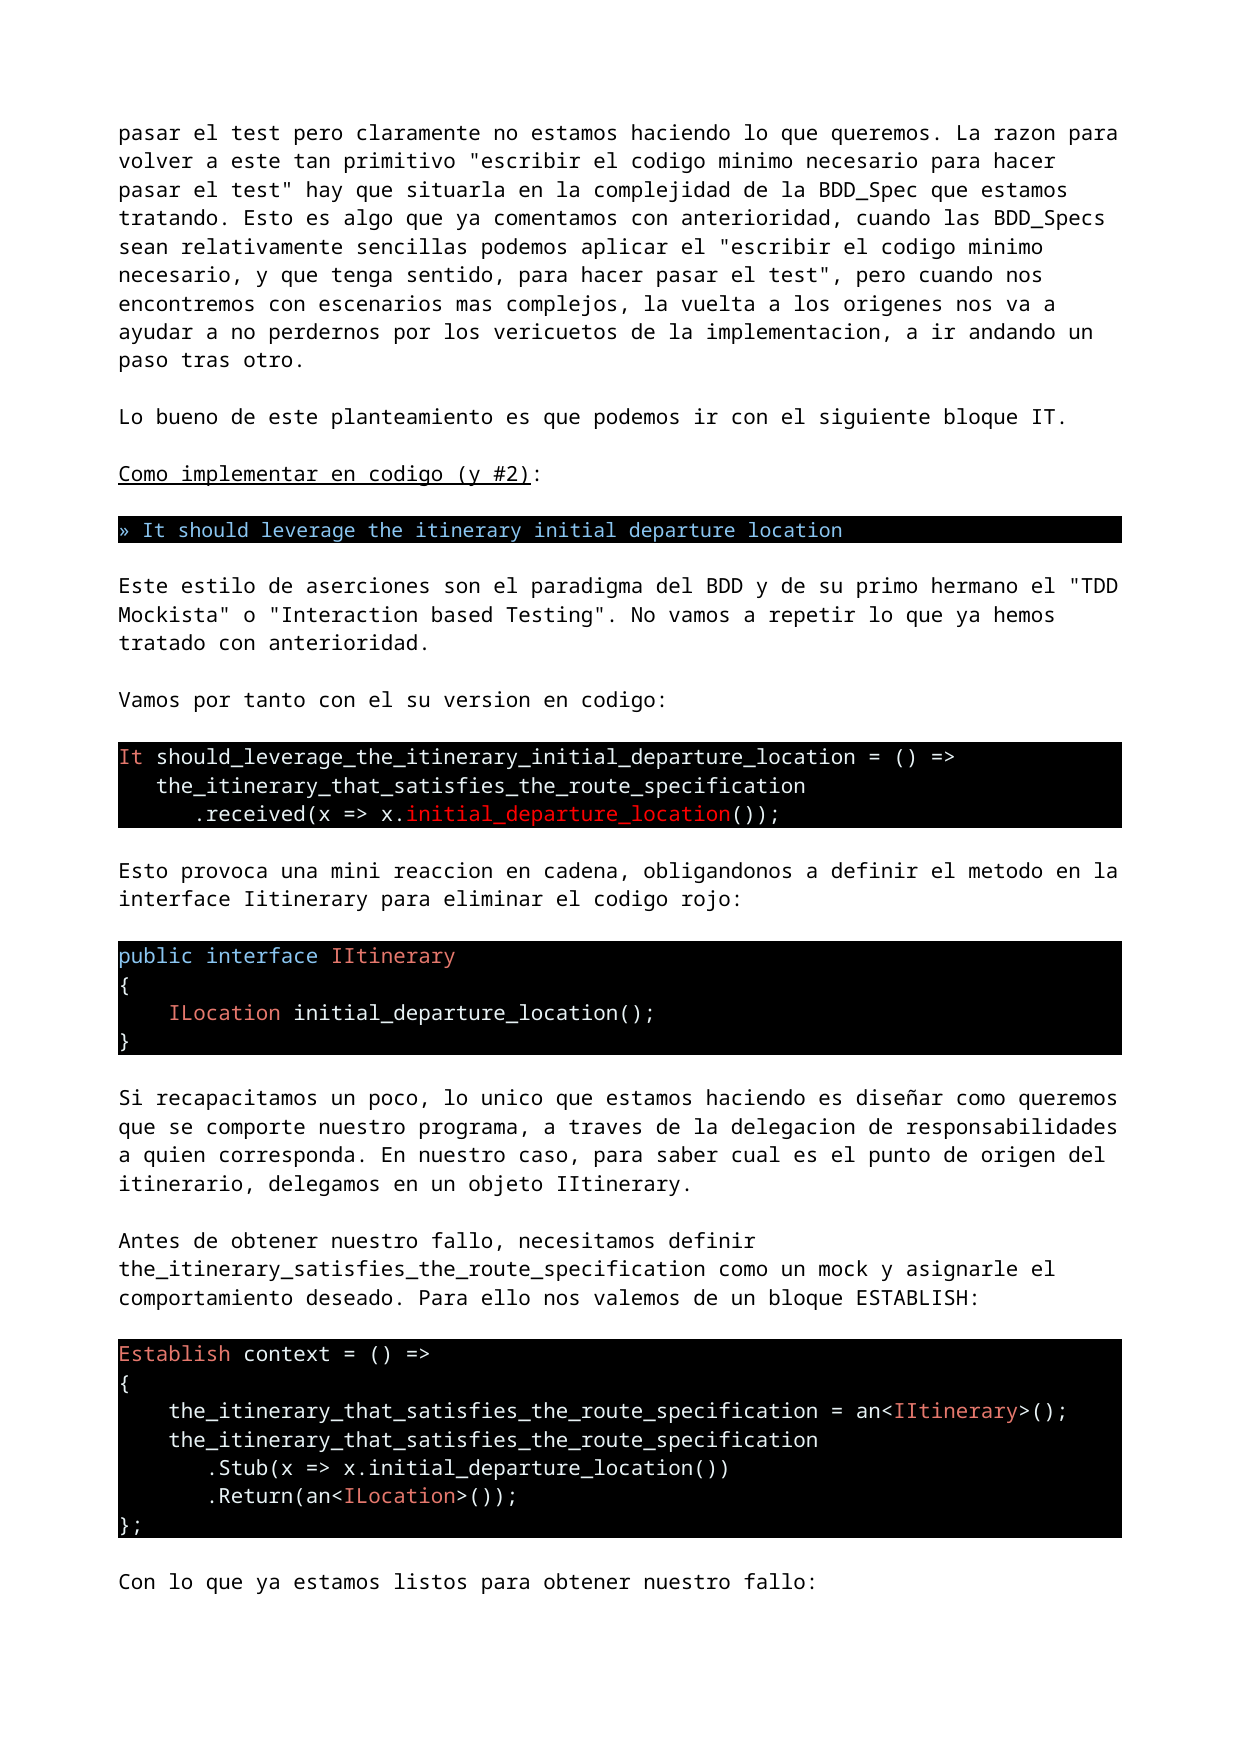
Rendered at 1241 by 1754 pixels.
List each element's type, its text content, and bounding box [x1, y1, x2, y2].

text pasar el test pero claramente no estamos haciendo lo que queremos. La razon para volver a este tan primitivo "escribir el codigo minimo necesario para hacer pasar el test" hay que situarla en la complejidad de la BDD_Spec que estamos tratando. Esto es algo que ya comentamos con anterioridad, cuando las BDD_Specs sean relativamente sencillas podemos aplicar el "escribir el codigo minimo necesario, y que tenga sentido, para hacer pasar el test", pero cuando nos encontremos con escenarios mas complejos, la vuelta a los origenes nos va a ayudar a no perdernos por los vericuetos de la implementacion, a ir andando un paso tras otro. [118, 118, 1122, 374]
text Esto provoca una mini reaccion en cadena, obligandonos a definir el metodo en la interface Iitinerary para eliminar el codigo rojo: [118, 856, 1122, 913]
text Vamos por tanto con el su version en codigo: [118, 685, 1122, 714]
text .Stub(x => x.initial_departure_location()) [118, 1453, 1122, 1482]
text { [118, 1368, 1122, 1396]
text public interface IItinerary [118, 941, 1122, 970]
text } [118, 1027, 1122, 1055]
text }; [118, 1510, 1122, 1538]
text the_itinerary_that_satisfies_the_route_specification [118, 1425, 1122, 1453]
text .Return(an<ILocation>()); [118, 1482, 1122, 1510]
text the_itinerary_that_satisfies_the_route_specification [118, 771, 1122, 799]
text { [118, 970, 1122, 998]
text » It should leverage the itinerary initial departure location [118, 516, 1122, 543]
text Lo bueno de este planteamiento es que podemos ir con el siguiente bloque IT. [118, 402, 1122, 431]
text Establish context = () => [118, 1339, 1122, 1368]
text It should_leverage_the_itinerary_initial_departure_location = () => [118, 742, 1122, 771]
text Con lo que ya estamos listos para obtener nuestro fallo: [118, 1567, 1122, 1595]
text Como implementar en codigo (y #2): [118, 459, 1122, 488]
text the_itinerary_that_satisfies_the_route_specification = an<IItinerary>(); [118, 1396, 1122, 1425]
text Este estilo de aserciones son el paradigma del BDD y de su primo hermano el "TDD Mockista" o "Interaction based Testing". No vamos a repetir lo que ya hemos tratado con anterioridad. [118, 572, 1122, 657]
text Antes de obtener nuestro fallo, necesitamos definir the_itinerary_satisfies_the_route_specification como un mock y asignarle el comportamiento deseado. Para ello nos valemos de un bloque ESTABLISH: [118, 1226, 1122, 1311]
text Si recapacitamos un poco, lo unico que estamos haciendo es diseñar como queremos que se comporte nuestro programa, a traves de la delegacion de responsabilidades a quien corresponda. En nuestro caso, para saber cual es el punto de origen del itinerario, delegamos en un objeto IItinerary. [118, 1083, 1122, 1197]
text .received(x => x.initial_departure_location()); [118, 799, 1122, 828]
text ILocation initial_departure_location(); [118, 998, 1122, 1027]
